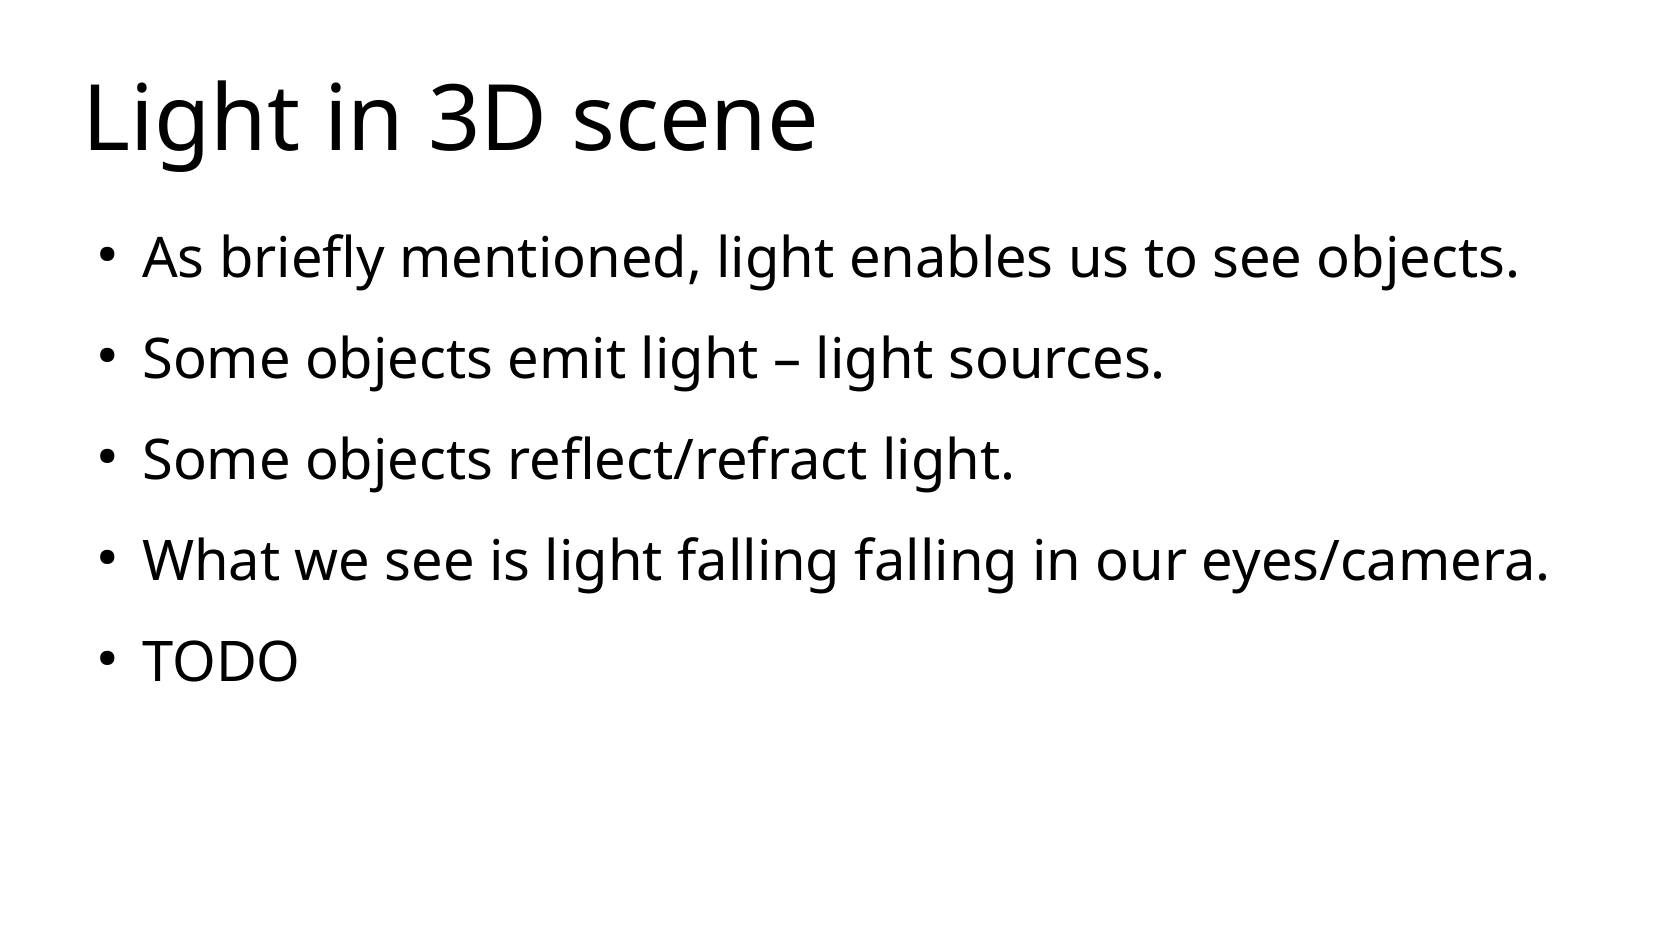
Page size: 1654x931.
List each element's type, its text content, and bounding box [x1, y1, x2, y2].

list As briefly mentioned, light enables us to see objects. Some objects emit light – light sources. Some objects reflect/refract light. What we see is light falling falling in our eyes/camera. TODO [82, 217, 1571, 758]
title Light in 3D scene [82, 37, 1571, 193]
